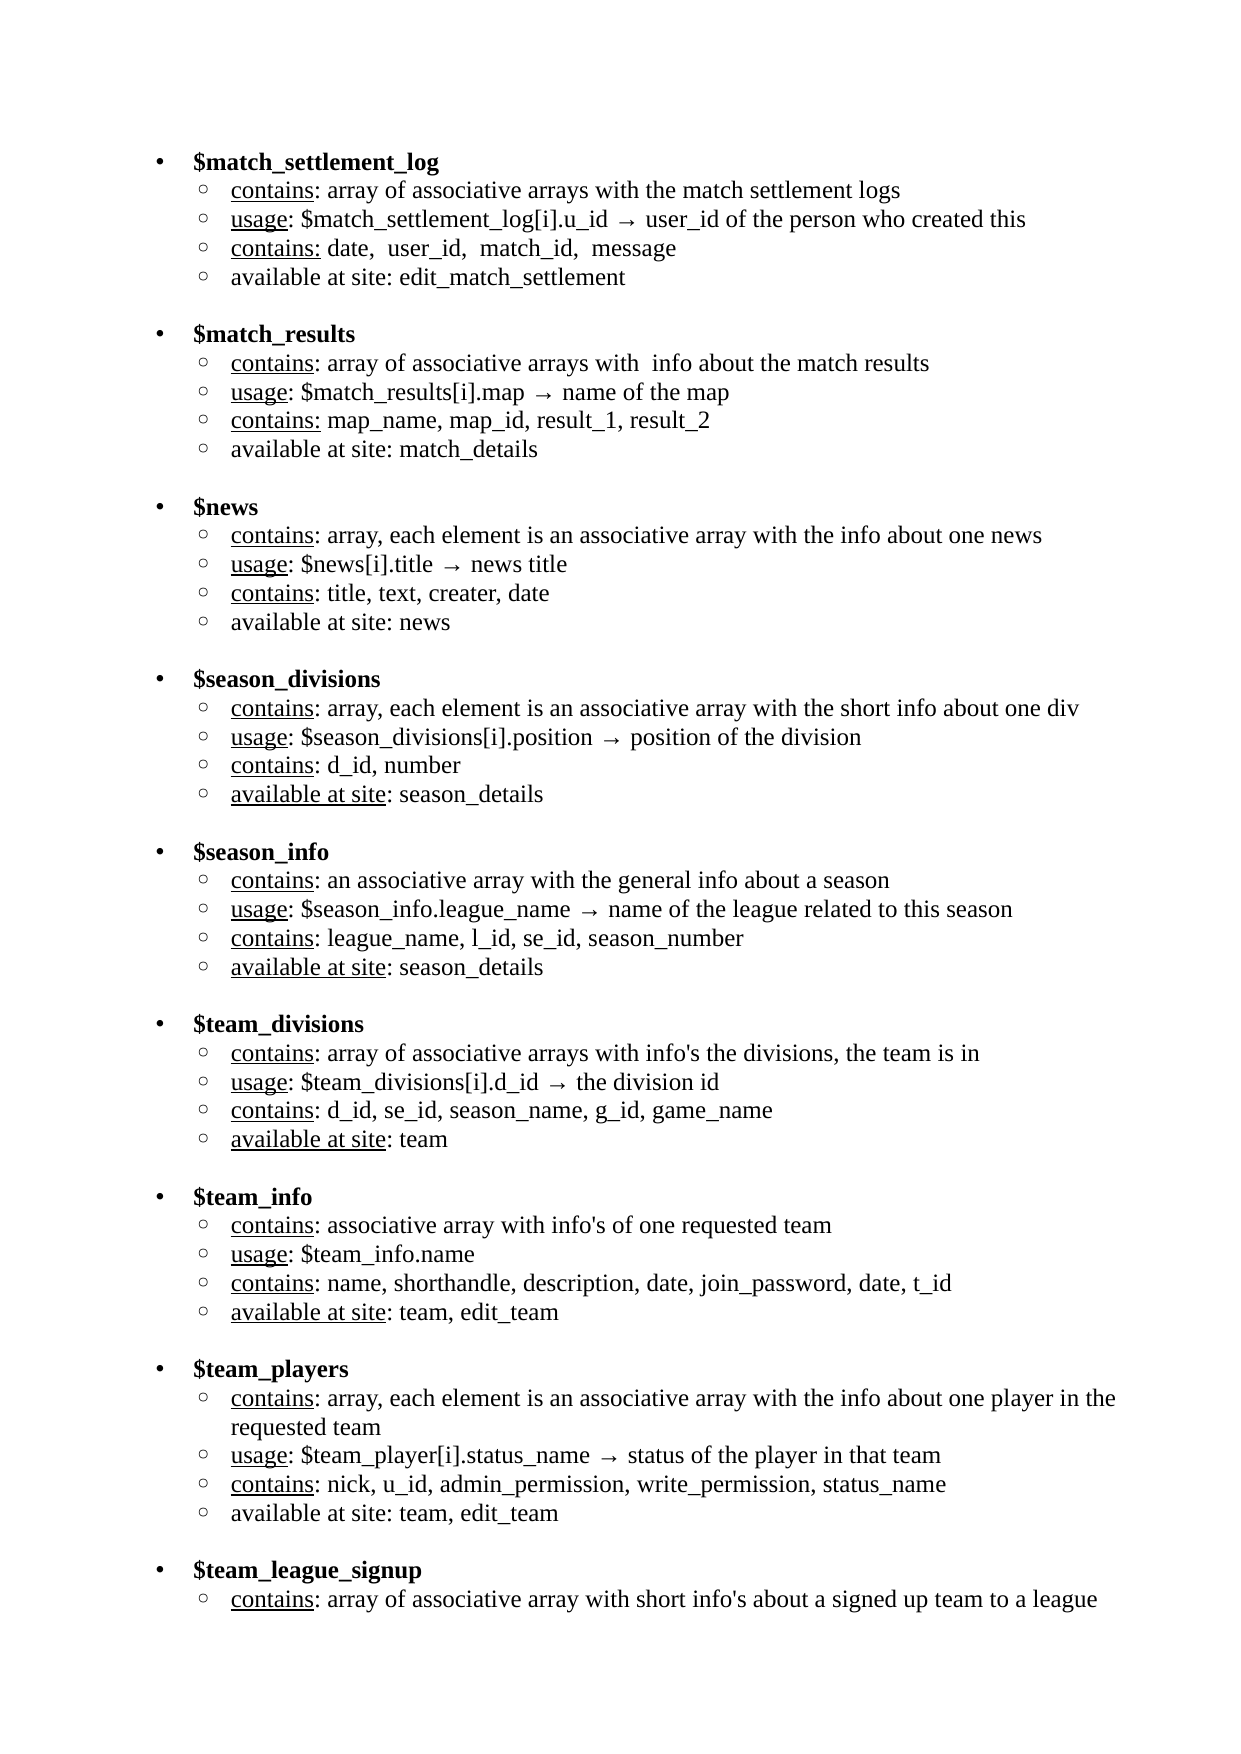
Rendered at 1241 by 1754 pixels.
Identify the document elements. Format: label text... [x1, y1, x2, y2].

list $news [156, 492, 1122, 521]
list available at site: match_details [193, 434, 1122, 463]
list $team_league_signup [156, 1556, 1122, 1584]
list contains: league_name, l_id, se_id, season_number [193, 923, 1122, 952]
list contains: d_id, se_id, season_name, g_id, game_name [193, 1096, 1122, 1124]
list available at site: team, edit_team [193, 1498, 1122, 1527]
list contains: nick, u_id, admin_permission, write_permission, status_name [193, 1469, 1122, 1498]
list contains: date, user_id, match_id, message [193, 233, 1122, 262]
list contains: array of associative array with short info's about a signed up team to a league [193, 1584, 1122, 1613]
list usage: $team_divisions[i].d_id → the division id [193, 1067, 1122, 1096]
list $team_info [156, 1182, 1122, 1211]
list available at site: team [193, 1124, 1122, 1153]
list usage: $team_info.name [193, 1239, 1122, 1268]
list $season_divisions [156, 664, 1122, 693]
list $match_settlement_log [156, 147, 1122, 176]
list $team_divisions [156, 1009, 1122, 1038]
list usage: $news[i].title → news title [193, 549, 1122, 578]
list contains: name, shorthandle, description, date, join_password, date, t_id [193, 1268, 1122, 1297]
list contains: an associative array with the general info about a season [193, 866, 1122, 894]
list contains: array of associative arrays with info's the divisions, the team is in [193, 1038, 1122, 1067]
list contains: array of associative arrays with info about the match results [193, 348, 1122, 377]
list contains: d_id, number [193, 751, 1122, 779]
list usage: $match_settlement_log[i].u_id → user_id of the person who created this [193, 204, 1122, 233]
list contains: array, each element is an associative array with the info about one news [193, 521, 1122, 549]
list $season_info [156, 837, 1122, 866]
list available at site: season_details [193, 952, 1122, 981]
list available at site: team, edit_team [193, 1297, 1122, 1326]
list contains: map_name, map_id, result_1, result_2 [193, 406, 1122, 434]
list contains: array, each element is an associative array with the short info about one div [193, 693, 1122, 722]
list contains: title, text, creater, date [193, 578, 1122, 607]
list usage: $match_results[i].map → name of the map [193, 377, 1122, 406]
list $match_results [156, 319, 1122, 348]
list contains: array, each element is an associative array with the info about one player in the requested team [193, 1383, 1122, 1441]
list available at site: edit_match_settlement [193, 262, 1122, 291]
list available at site: season_details [193, 779, 1122, 808]
list usage: $season_divisions[i].position → position of the division [193, 722, 1122, 751]
list available at site: news [193, 607, 1122, 636]
list $team_players [156, 1354, 1122, 1383]
list usage: $season_info.league_name → name of the league related to this season [193, 894, 1122, 923]
list contains: array of associative arrays with the match settlement logs [193, 176, 1122, 204]
list contains: associative array with info's of one requested team [193, 1211, 1122, 1239]
list usage: $team_player[i].status_name → status of the player in that team [193, 1441, 1122, 1469]
